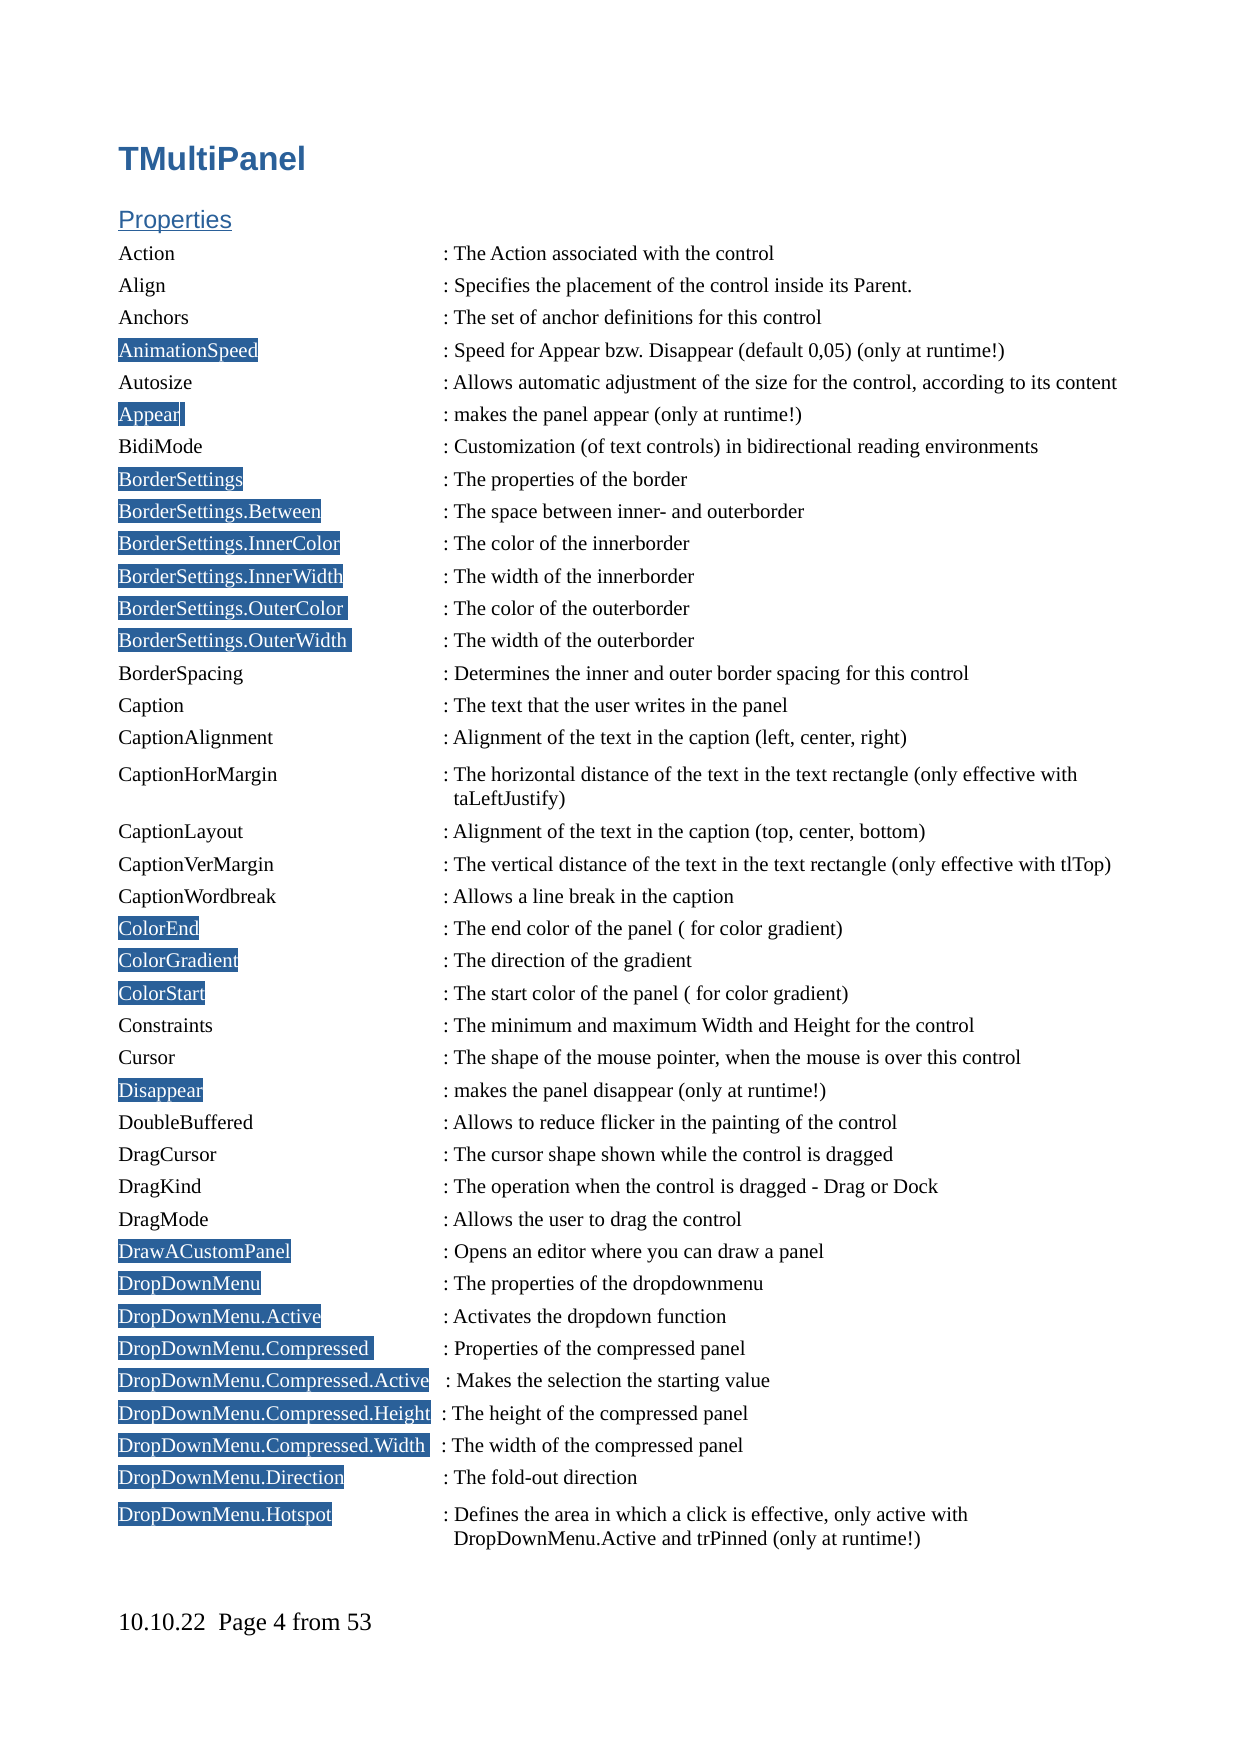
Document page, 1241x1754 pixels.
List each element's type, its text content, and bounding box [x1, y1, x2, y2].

text Anchors : The set of anchor definitions for this control [118, 311, 1122, 328]
text ColorGradient : The direction of the gradient [118, 954, 1122, 971]
text BorderSettings.OuterColor : The color of the outerborder [118, 601, 1122, 619]
text DropDownMenu.Active : Activates the dropdown function [118, 1309, 1122, 1327]
text CaptionHorMargin : The horizontal distance of the text in the text rectangle (only effective with taLeftJustify) [118, 763, 1122, 810]
text BidiMode : Customization (of text controls) in bidirectional reading environments [118, 440, 1122, 457]
text DropDownMenu.Compressed : Properties of the compressed panel [118, 1341, 1122, 1359]
text DrawACustomPanel : Opens an editor where you can draw a panel [118, 1244, 1122, 1262]
text DropDownMenu.Hotspot : Defines the area in which a click is effective, only active with DropDownMenu.Active and trPinned (only at runtime!) [118, 1503, 1122, 1550]
text Constraints : The minimum and maximum Width and Height for the control [118, 1018, 1122, 1036]
text ColorEnd : The end color of the panel ( for color gradient) [118, 921, 1122, 939]
text BorderSettings.InnerWidth : The width of the innerborder [118, 569, 1122, 587]
text BorderSettings.InnerColor : The color of the innerborder [118, 537, 1122, 554]
text Align : Specifies the placement of the control inside its Parent. [118, 278, 1122, 296]
text CaptionWordbreak : Allows a line break in the caption [118, 889, 1122, 907]
text Caption : The text that the user writes in the panel [118, 698, 1122, 716]
text CaptionAlignment : Alignment of the text in the caption (left, center, right) [118, 730, 1122, 748]
text BorderSettings.Between : The space between inner- and outerborder [118, 504, 1122, 522]
text DropDownMenu.Compressed.Height : The height of the compressed panel [118, 1406, 1122, 1423]
text CaptionVerMargin : The vertical distance of the text in the text rectangle (only effective with tlTop) [118, 857, 1122, 874]
text BorderSpacing : Determines the inner and outer border spacing for this control [118, 666, 1122, 683]
text DropDownMenu.Compressed.Width : The width of the compressed panel [118, 1438, 1122, 1456]
text Disappear : makes the panel disappear (only at runtime!) [118, 1083, 1122, 1101]
text Appear : makes the panel appear (only at runtime!) [118, 407, 1122, 425]
text DropDownMenu.Direction : The fold-out direction [118, 1470, 1122, 1488]
text BorderSettings.OuterWidth : The width of the outerborder [118, 633, 1122, 651]
subtitle Properties [118, 205, 1122, 233]
text DropDownMenu.Compressed.Active : Makes the selection the starting value [118, 1373, 1122, 1391]
text Action : The Action associated with the control [118, 246, 1122, 264]
text AnimationSpeed : Speed for Appear bzw. Disappear (default 0,05) (only at runtime!) [118, 343, 1122, 361]
text ColorStart : The start color of the panel ( for color gradient) [118, 986, 1122, 1004]
text DragMode : Allows the user to drag the control [118, 1212, 1122, 1230]
subtitle TMultiPanel [118, 139, 1122, 178]
text Autosize : Allows automatic adjustment of the size for the control, according to its content [118, 375, 1122, 393]
text BorderSettings : The properties of the border [118, 472, 1122, 490]
text DoubleBuffered : Allows to reduce flicker in the painting of the control [118, 1115, 1122, 1133]
text DragKind : The operation when the control is dragged - Drag or Dock [118, 1180, 1122, 1197]
text DropDownMenu : The properties of the dropdownmenu [118, 1277, 1122, 1294]
text Cursor : The shape of the mouse pointer, when the mouse is over this control [118, 1051, 1122, 1068]
text CaptionLayout : Alignment of the text in the caption (top, center, bottom) [118, 824, 1122, 842]
text DragCursor : The cursor shape shown while the control is dragged [118, 1147, 1122, 1165]
